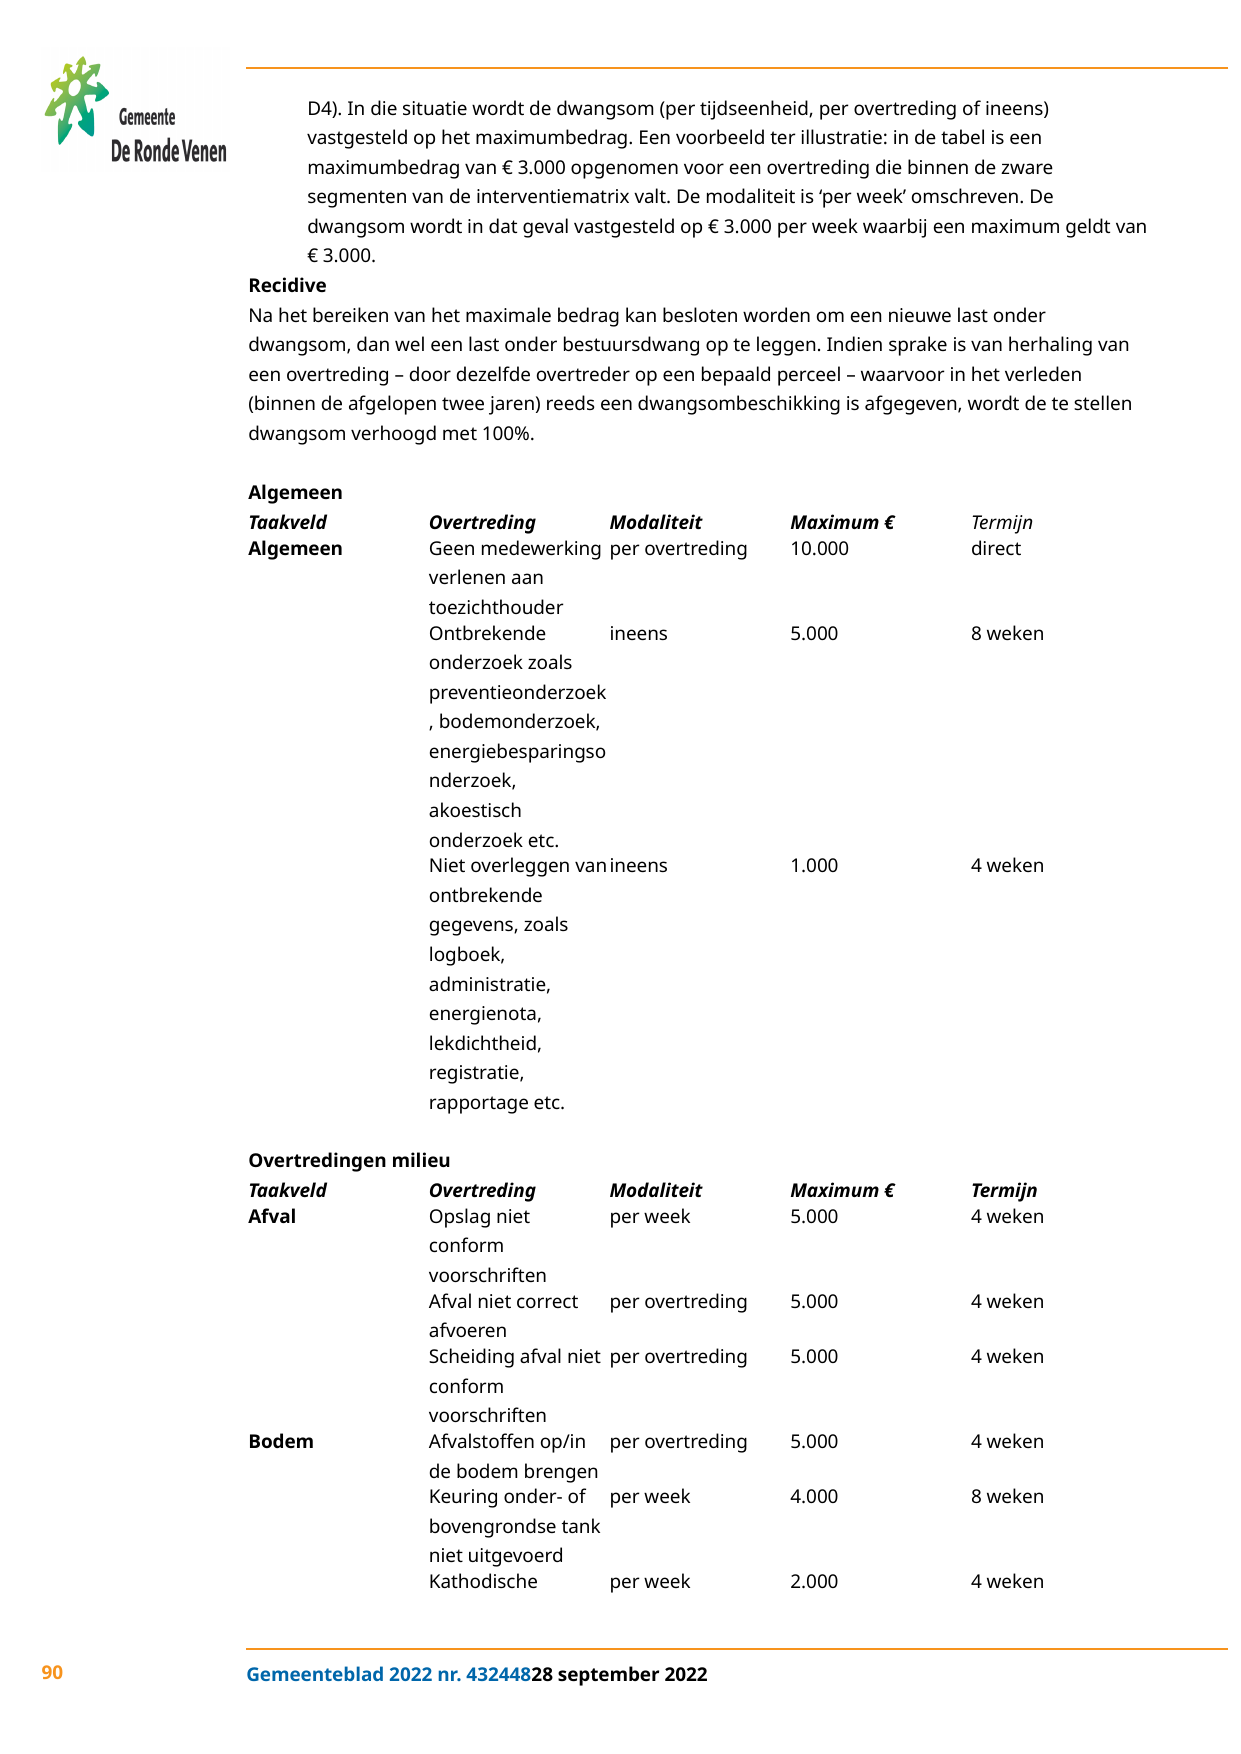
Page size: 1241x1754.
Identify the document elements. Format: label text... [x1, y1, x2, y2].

table_header Overtreding [429, 509, 609, 535]
table_cell Geen medewerking verlenen aan toezichthouder [429, 535, 609, 620]
table_cell Opslag niet conform voorschriften [429, 1203, 609, 1288]
table_cell 4 weken [971, 1203, 1152, 1288]
text Overtredingen milieu [248, 1148, 1152, 1173]
table_cell Afvalstoffen op/in de bodem brengen [429, 1428, 609, 1483]
table_cell 10.000 [790, 535, 971, 620]
table_cell per week [609, 1569, 790, 1594]
table_cell 4 weken [971, 1428, 1152, 1483]
table_header Modaliteit [609, 509, 790, 535]
table_cell per overtreding [609, 1428, 790, 1483]
table_cell direct [971, 535, 1152, 620]
table_cell 4 weken [971, 1288, 1152, 1343]
table_cell [248, 853, 429, 1115]
table_cell Keuring onder- of bovengrondse tank niet uitgevoerd [429, 1484, 609, 1568]
table_cell 4 weken [971, 1343, 1152, 1428]
table_cell Afval [248, 1203, 429, 1428]
table_cell per overtreding [609, 535, 790, 620]
table_header Maximum € [790, 1178, 971, 1203]
table_cell 5.000 [790, 1203, 971, 1288]
table_cell Algemeen [248, 535, 429, 620]
table_header Taakveld [248, 509, 429, 535]
text Na het bereiken van het maximale bedrag kan besloten worden om een nieuwe last onder dwangsom, dan wel een last onder bestuursdwang op te leggen. Indien sprake is van herhaling van een overtreding – door dezelfde overtreder op een bepaald perceel – waarvoor in het verleden (binnen de afgelopen twee jaren) reeds een dwangsombeschikking is afgegeven, wordt de te stellen dwangsom verhoogd met 100%. [248, 302, 1152, 446]
table_cell ineens [609, 853, 790, 1115]
table_header Taakveld [248, 1178, 429, 1203]
list D4). In die situatie wordt de dwangsom (per tijdseenheid, per overtreding of ineens) vastgesteld op het maximumbedrag. Een voorbeeld ter illustratie: in de tabel is een maximumbedrag van € 3.000 opgenomen voor een overtreding die binnen de zware segmenten van de interventiematrix valt. De modaliteit is ‘per week’ omschreven. De dwangsom wordt in dat geval vastgesteld op € 3.000 per week waarbij een maximum geldt van € 3.000. [248, 95, 1152, 268]
table_cell per week [609, 1203, 790, 1288]
table_cell per overtreding [609, 1288, 790, 1343]
table_cell 5.000 [790, 1288, 971, 1343]
table_header Termijn [971, 509, 1152, 535]
table_cell 2.000 [790, 1569, 971, 1594]
table_cell 4 weken [971, 853, 1152, 1115]
table_cell 1.000 [790, 853, 971, 1115]
table_header Termijn [971, 1178, 1152, 1203]
table_cell ineens [609, 620, 790, 852]
picture [41, 47, 231, 172]
table_cell [248, 620, 429, 852]
table_cell per overtreding [609, 1343, 790, 1428]
table_cell 8 weken [971, 620, 1152, 852]
table_cell Ontbrekende onderzoek zoals preventieonderzoek, bodemonderzoek, energiebesparingsonderzoek, akoestisch onderzoek etc. [429, 620, 609, 852]
table_cell 4.000 [790, 1484, 971, 1568]
table_cell Kathodische [429, 1569, 609, 1594]
table_cell 4 weken [971, 1569, 1152, 1594]
table_cell 8 weken [971, 1484, 1152, 1568]
table_cell Niet overleggen van ontbrekende gegevens, zoals logboek, administratie, energienota, lekdichtheid, registratie, rapportage etc. [429, 853, 609, 1115]
table_cell 5.000 [790, 1343, 971, 1428]
table_header Overtreding [429, 1178, 609, 1203]
table_cell per week [609, 1484, 790, 1568]
table_header Maximum € [790, 509, 971, 535]
table_cell 5.000 [790, 620, 971, 852]
table_cell Afval niet correct afvoeren [429, 1288, 609, 1343]
text Algemeen [248, 479, 1152, 505]
table_header Modaliteit [609, 1178, 790, 1203]
text Recidive [248, 272, 1152, 298]
table_cell 5.000 [790, 1428, 971, 1483]
table_cell Bodem [248, 1428, 429, 1594]
table_cell Scheiding afval niet conform voorschriften [429, 1343, 609, 1428]
